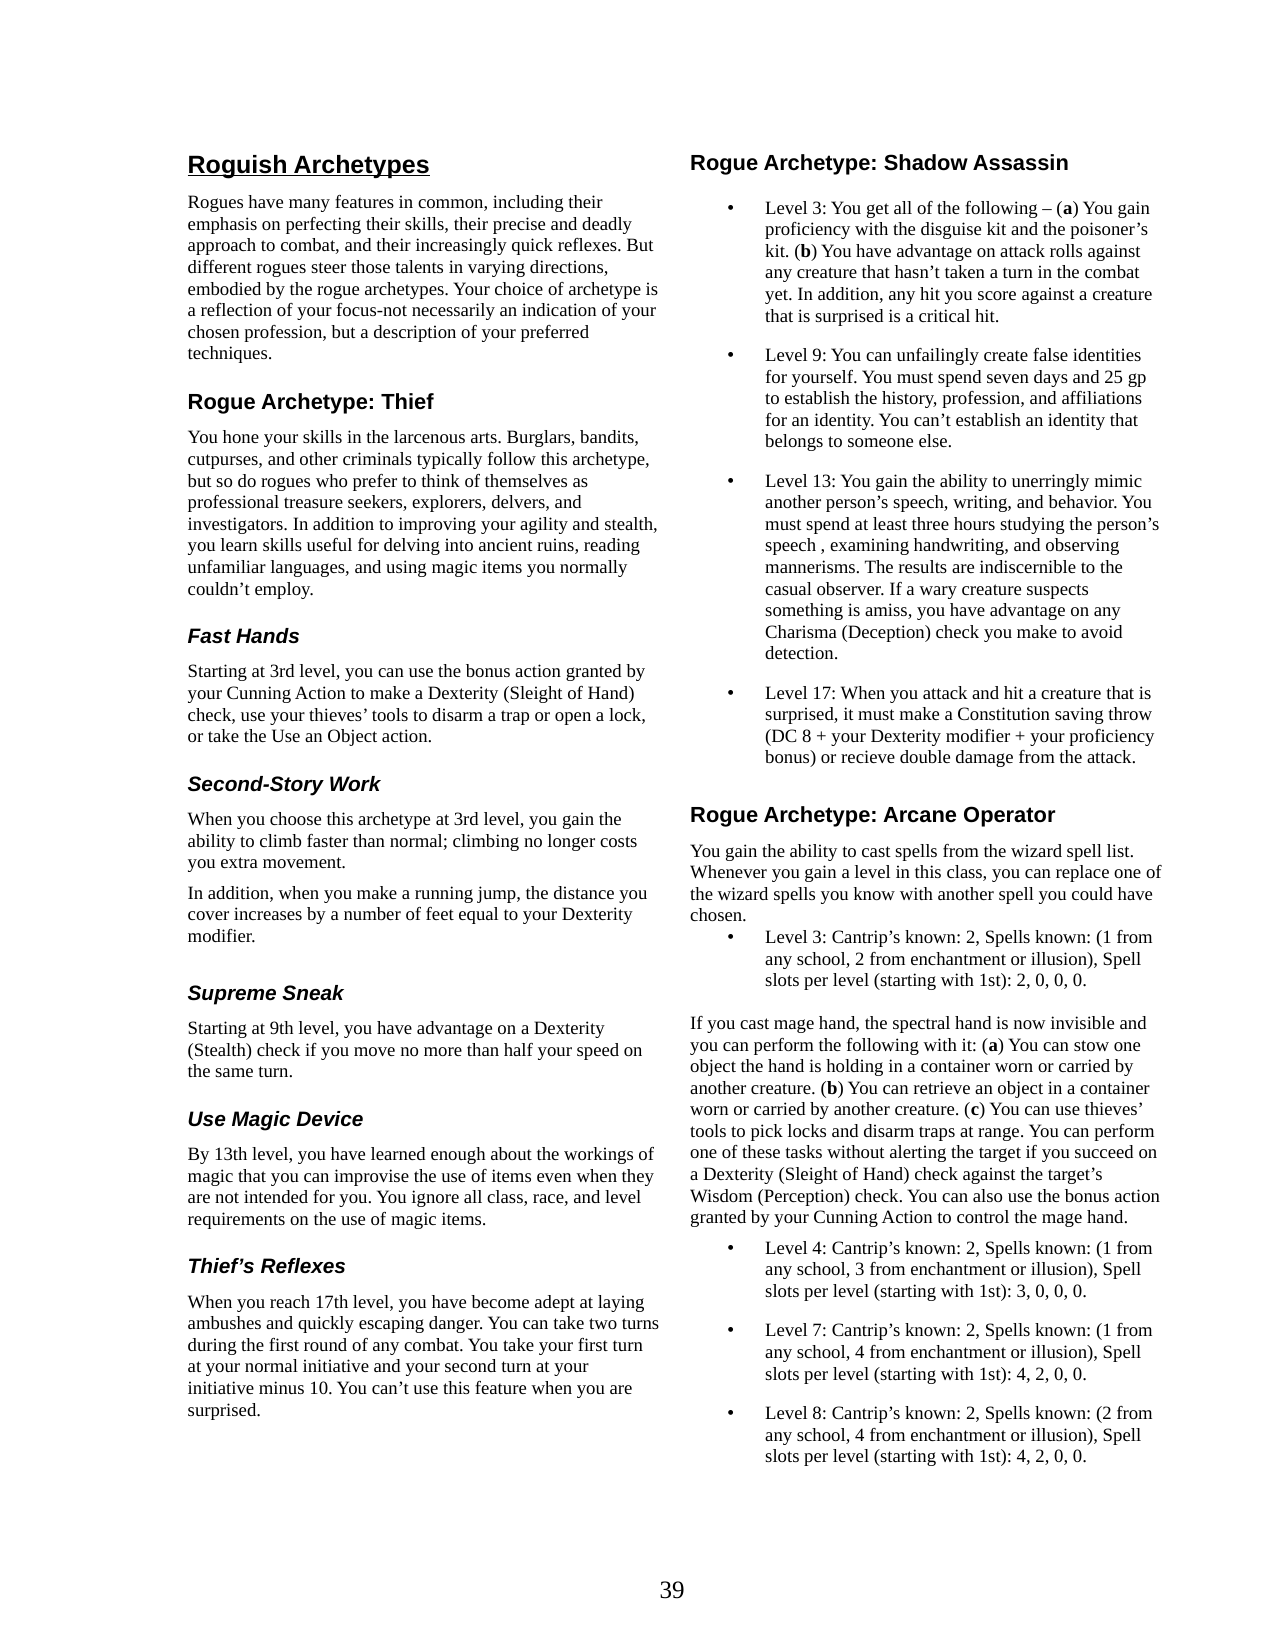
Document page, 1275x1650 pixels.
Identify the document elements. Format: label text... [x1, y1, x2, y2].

list Level 3: You get all of the following – (a) You gain proficiency with the disguise kit and the poisoner’s kit. (b) You have advantage on attack rolls against any creature that hasn’t taken a turn in the combat yet. In addition, any hit you score against a creature that is surprised is a critical hit. [727, 197, 1162, 326]
list Level 8: Cantrip’s known: 2, Spells known: (2 from any school, 4 from enchantment or illusion), Spell slots per level (starting with 1st): 4, 2, 0, 0. [727, 1402, 1162, 1467]
text You hone your skills in the larcenous arts. Burglars, bandits, cutpurses, and other criminals typically follow this archetype, but so do rogues who prefer to think of themselves as professional treasure seekers, explorers, delvers, and investigators. In addition to improving your agility and stealth, you learn skills useful for delving into ancient ruins, reading unfamiliar languages, and using magic items you normally couldn’t employ. [187, 426, 660, 599]
list Level 3: Cantrip’s known: 2, Spells known: (1 from any school, 2 from enchantment or illusion), Spell slots per level (starting with 1st): 2, 0, 0, 0. [727, 926, 1162, 991]
list Level 17: When you attack and hit a creature that is surprised, it must make a Constitution saving throw (DC 8 + your Dexterity modifier + your proficiency bonus) or recieve double damage from the attack. [727, 682, 1162, 768]
subtitle Rogue Archetype: Arcane Operator [690, 802, 1162, 827]
subtitle Roguish Archetypes [187, 150, 660, 179]
subtitle Rogue Archetype: Thief [187, 389, 660, 414]
subtitle Supreme Sneak [187, 980, 660, 1004]
text In addition, when you make a running jump, the distance you cover increases by a number of feet equal to your Dexterity modifier. [187, 882, 660, 946]
text When you choose this archetype at 3rd level, you gain the ability to climb faster than normal; climbing no longer costs you extra movement. [187, 808, 660, 873]
list Level 4: Cantrip’s known: 2, Spells known: (1 from any school, 3 from enchantment or illusion), Spell slots per level (starting with 1st): 3, 0, 0, 0. [727, 1237, 1162, 1301]
subtitle Use Magic Device [187, 1107, 660, 1131]
text Starting at 9th level, you have advantage on a Dexterity (Stealth) check if you move no more than half your speed on the same turn. [187, 1017, 660, 1082]
text If you cast mage hand, the spectral hand is now invisible and you can perform the following with it: (a) You can stow one object the hand is holding in a container worn or carried by another creature. (b) You can retrieve an object in a container worn or carried by another creature. (c) You can use thieves’ tools to pick locks and disarm traps at range. You can perform one of these tasks without alerting the target if you succeed on a Dexterity (Sleight of Hand) check against the target’s Wisdom (Perception) check. You can also use the bonus action granted by your Cunning Action to control the mage hand. [690, 1012, 1162, 1228]
text When you reach 17th level, you have become adept at laying ambushes and quickly escaping danger. You can take two turns during the first round of any combat. You take your first turn at your normal initiative and your second turn at your initiative minus 10. You can’t use this feature when you are surprised. [187, 1291, 660, 1420]
subtitle Second-Story Work [187, 772, 660, 796]
text Starting at 3rd level, you can use the bonus action granted by your Cunning Action to make a Dexterity (Sleight of Hand) check, use your thieves’ tools to disarm a trap or open a lock, or take the Use an Object action. [187, 660, 660, 747]
list Level 9: You can unfailingly create false identities for yourself. You must spend seven days and 25 gp to establish the history, profession, and affiliations for an identity. You can’t establish an identity that belongs to someone else. [727, 344, 1162, 452]
subtitle Fast Hands [187, 624, 660, 648]
subtitle Rogue Archetype: Shadow Assassin [690, 150, 1162, 175]
text You gain the ability to cast spells from the wizard spell list. Whenever you gain a level in this class, you can replace one of the wizard spells you know with another spell you could have chosen. [690, 839, 1162, 926]
subtitle Thief’s Reflexes [187, 1254, 660, 1278]
text Rogues have many features in common, including their emphasis on perfecting their skills, their precise and deadly approach to combat, and their increasingly quick reflexes. But different rogues steer those talents in varying directions, embodied by the rogue archetypes. Your choice of archetype is a reflection of your focus-not necessarily an indication of your chosen profession, but a description of your preferred techniques. [187, 191, 660, 364]
list Level 13: You gain the ability to unerringly mimic another person’s speech, writing, and behavior. You must spend at least three hours studying the person’s speech , examining handwriting, and observing mannerisms. The results are indiscernible to the casual observer. If a wary creature suspects something is amiss, you have advantage on any Charisma (Deception) check you make to avoid detection. [727, 470, 1162, 664]
text By 13th level, you have learned enough about the workings of magic that you can improvise the use of items even when they are not intended for you. You ignore all class, race, and level requirements on the use of magic items. [187, 1143, 660, 1229]
list Level 7: Cantrip’s known: 2, Spells known: (1 from any school, 4 from enchantment or illusion), Spell slots per level (starting with 1st): 4, 2, 0, 0. [727, 1319, 1162, 1384]
